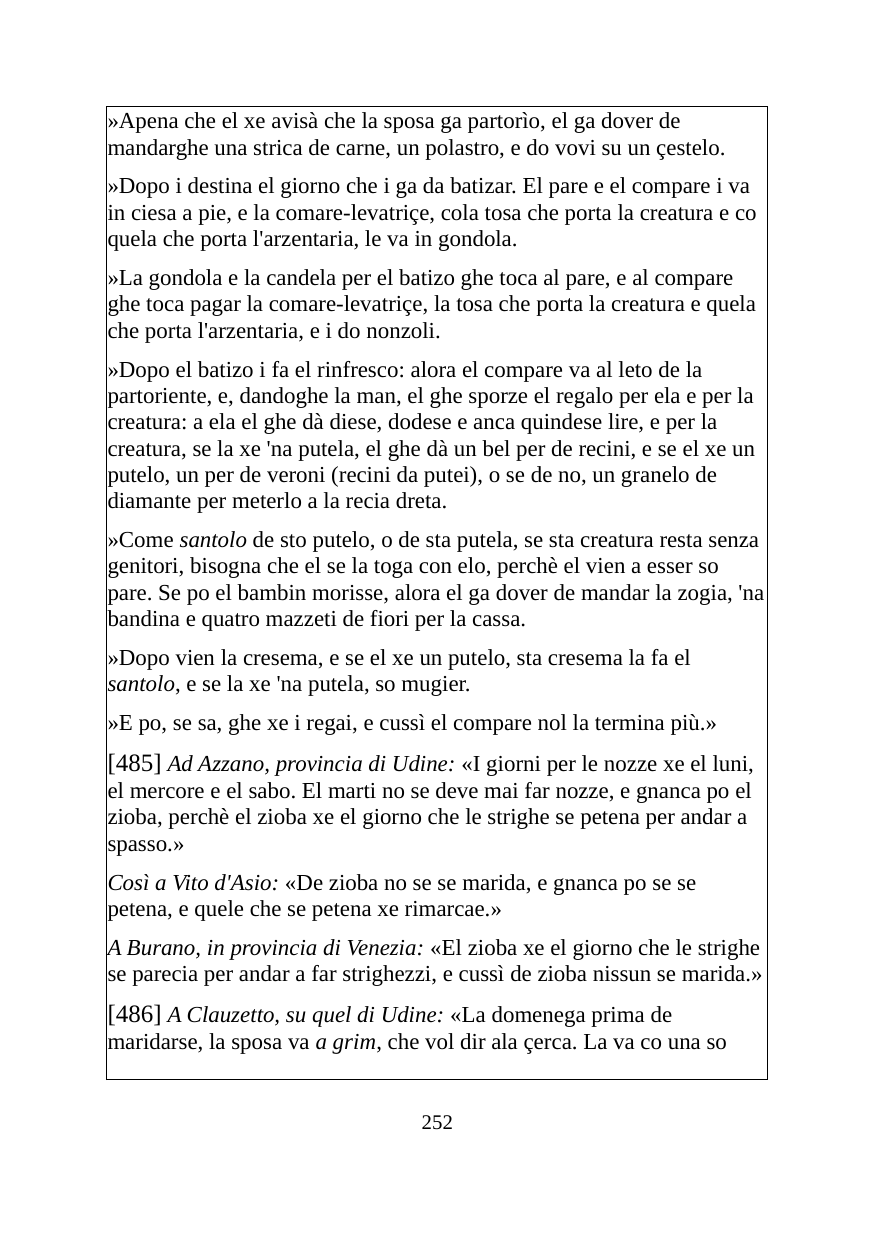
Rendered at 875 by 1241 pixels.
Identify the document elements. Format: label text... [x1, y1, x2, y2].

text [486] A Clauzetto, su quel di Udine: «La domenega prima de maridarse, la sposa va a grim, che vol dir ala çerca. La va co una so [107, 998, 767, 1079]
text »Apena che el xe avisà che la sposa ga partorìo, el ga dover de mandarghe una strica de carne, un polastro, e do vovi su un çestelo. [107, 107, 767, 160]
text »Dopo el batizo i fa el rinfresco: alora el compare va al leto de la partoriente, e, dandoghe la man, el ghe sporze el regalo per ela e per la creatura: a ela el ghe dà diese, dodese e anca quindese lire, e per la creatura, se la xe 'na putela, el ghe dà un bel per de recini, e se el xe un putelo, un per de veroni (recini da putei), o se de no, un granelo de diamante per meterlo a la recia dreta. [107, 354, 767, 514]
text »E po, se sa, ghe xe i regai, e cussì el compare nol la termina più.» [107, 708, 767, 736]
text »Dopo vien la cresema, e se el xe un putelo, sta cresema la fa el santolo, e se la xe 'na putela, so mugier. [107, 643, 767, 697]
text »Dopo i destina el giorno che i ga da batizar. El pare e el compare i va in ciesa a pie, e la comare-levatriçe, cola tosa che porta la creatura e co quela che porta l'arzentaria, le va in gondola. [107, 171, 767, 252]
text A Burano, in provincia di Venezia: «El zioba xe el giorno che le strighe se parecia per andar a far strighezzi, e cussì de zioba nissun se marida.» [107, 933, 767, 986]
text »Come santolo de sto putelo, o de sta putela, se sta creatura resta senza genitori, bisogna che el se la toga con elo, perchè el vien a esser so pare. Se po el bambin morisse, alora el ga dover de mandar la zogia, 'na bandina e quatro mazzeti de fiori per la cassa. [107, 525, 767, 632]
text »La gondola e la candela per el batizo ghe toca al pare, e al compare ghe toca pagar la comare-levatriçe, la tosa che porta la creatura e quela che porta l'arzentaria, e i do nonzoli. [107, 263, 767, 343]
text Così a Vito d'Asio: «De zioba no se se marida, e gnanca po se se petena, e quele che se petena xe rimarcae.» [107, 867, 767, 921]
text [485] Ad Azzano, provincia di Udine: «I giorni per le nozze xe el luni, el mercore e el sabo. El marti no se deve mai far nozze, e gnanca po el zioba, perchè el zioba xe el giorno che le strighe se petena per andar a spasso.» [107, 747, 767, 856]
